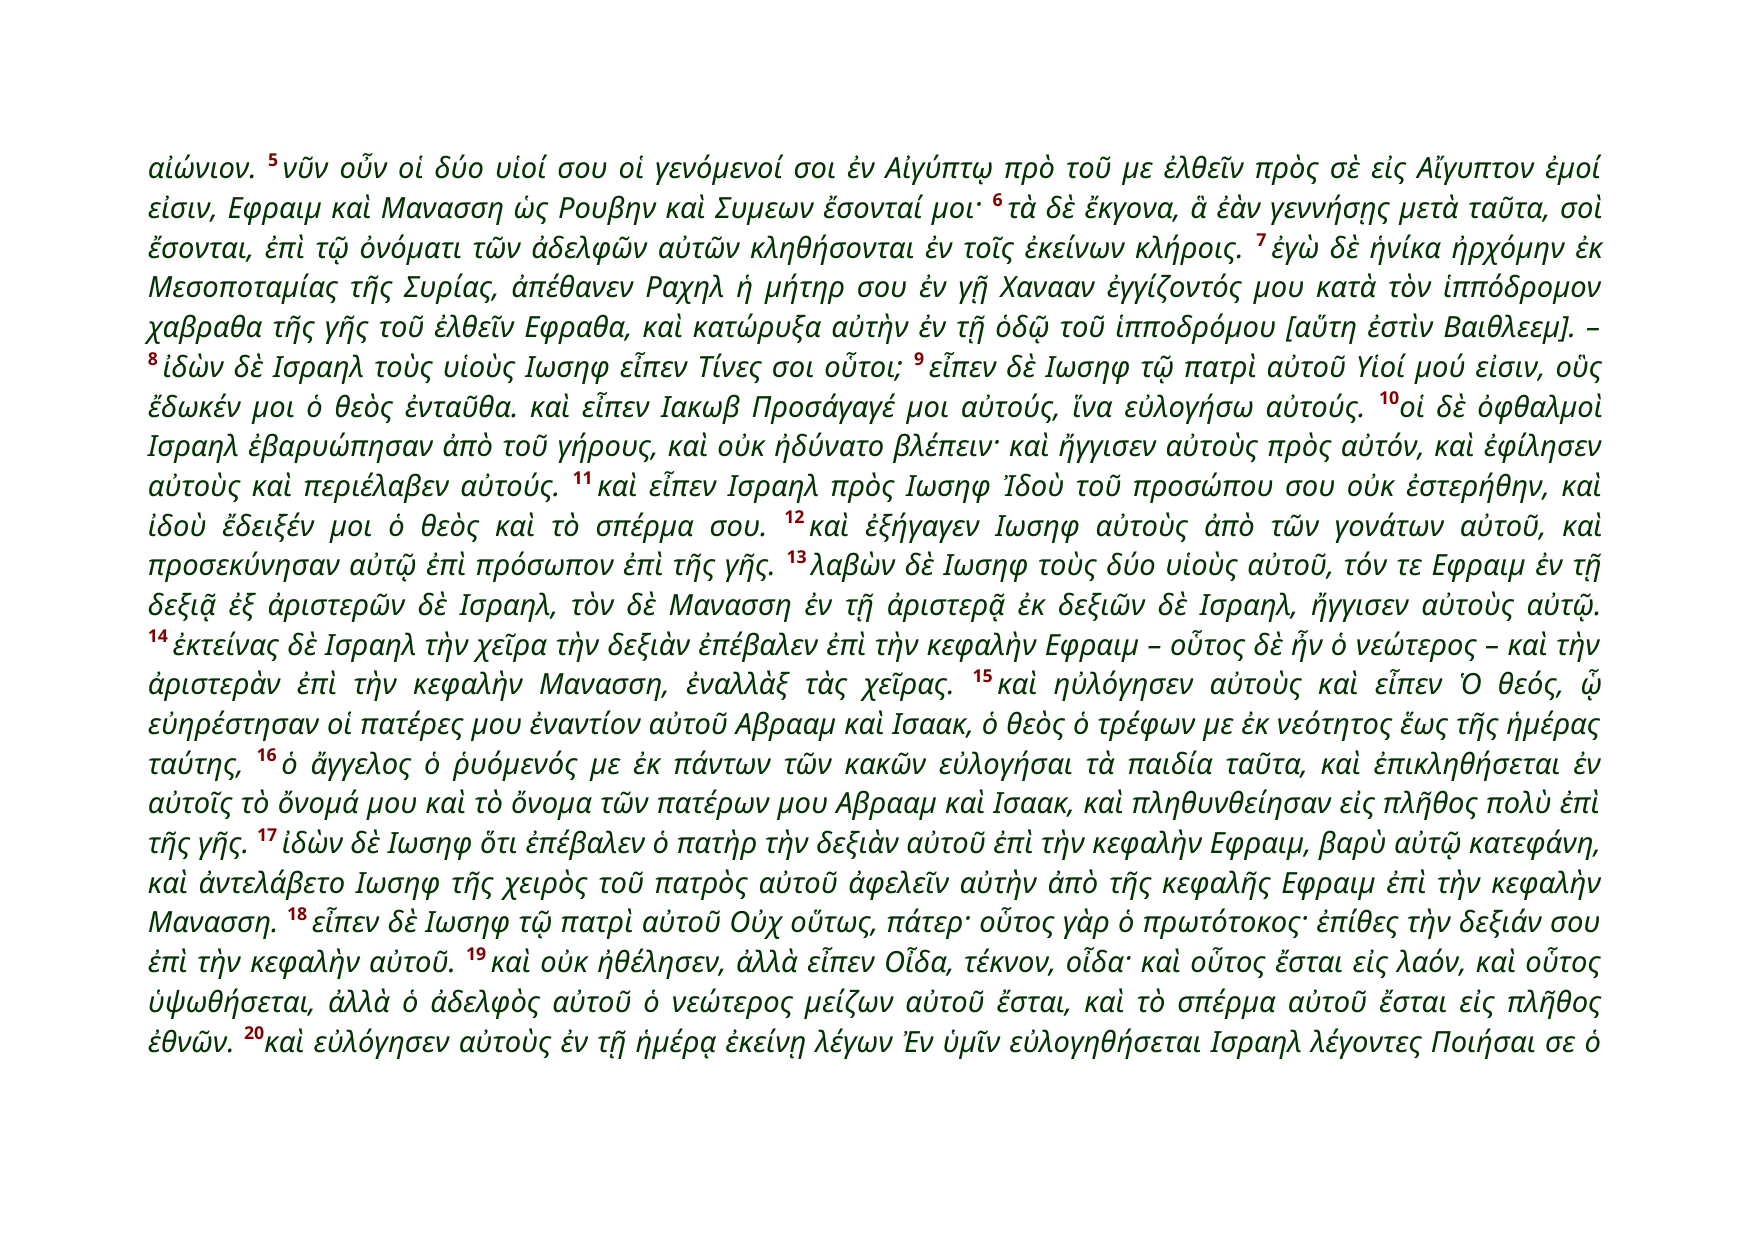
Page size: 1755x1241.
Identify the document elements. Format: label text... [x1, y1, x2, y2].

text αἰώνιον. 5 νῦν οὖν οἱ δύο υἱοί σου οἱ γενόμενοί σοι ἐν Αἰγύπτῳ πρὸ τοῦ με ἐλθεῖν πρὸς σὲ εἰς Αἴγυπτον ἐμοί εἰσιν, Εφραιμ καὶ Μανασση ὡς Ρουβην καὶ Συμεων ἔσονταί μοι· 6 τὰ δὲ ἔκγονα, ἃ ἐὰν γεννήσῃς μετὰ ταῦτα, σοὶ ἔσονται, ἐπὶ τῷ ὀνόματι τῶν ἀδελφῶν αὐτῶν κληθήσονται ἐν τοῖς ἐκείνων κλήροις. 7 ἐγὼ δὲ ἡνίκα ἠρχόμην ἐκ Μεσοποταμίας τῆς Συρίας, ἀπέθανεν Ραχηλ ἡ μήτηρ σου ἐν γῇ Χανααν ἐγγίζοντός μου κατὰ τὸν ἱππόδρομον χαβραθα τῆς γῆς τοῦ ἐλθεῖν Εφραθα, καὶ κατώρυξα αὐτὴν ἐν τῇ ὁδῷ τοῦ ἱπποδρόμου [αὕτη ἐστὶν Βαιθλεεμ]. – 8 ἰδὼν δὲ Ισραηλ τοὺς υἱοὺς Ιωσηφ εἶπεν Τίνες σοι οὗτοι; 9 εἶπεν δὲ Ιωσηφ τῷ πατρὶ αὐτοῦ Υἱοί μού εἰσιν, οὓς ἔδωκέν μοι ὁ θεὸς ἐνταῦθα. καὶ εἶπεν Ιακωβ Προσάγαγέ μοι αὐτούς, ἵνα εὐλογήσω αὐτούς. 10οἱ δὲ ὀφθαλμοὶ Ισραηλ ἐβαρυώπησαν ἀπὸ τοῦ γήρους, καὶ οὐκ ἠδύνατο βλέπειν· καὶ ἤγγισεν αὐτοὺς πρὸς αὐτόν, καὶ ἐφίλησεν αὐτοὺς καὶ περιέλαβεν αὐτούς. 11 καὶ εἶπεν Ισραηλ πρὸς Ιωσηφ Ἰδοὺ τοῦ προσώπου σου οὐκ ἐστερήθην, καὶ ἰδοὺ ἔδειξέν μοι ὁ θεὸς καὶ τὸ σπέρμα σου. 12 καὶ ἐξήγαγεν Ιωσηφ αὐτοὺς ἀπὸ τῶν γονάτων αὐτοῦ, καὶ προσεκύνησαν αὐτῷ ἐπὶ πρόσωπον ἐπὶ τῆς γῆς. 13 λαβὼν δὲ Ιωσηφ τοὺς δύο υἱοὺς αὐτοῦ, τόν τε Εφραιμ ἐν τῇ δεξιᾷ ἐξ ἀριστερῶν δὲ Ισραηλ, τὸν δὲ Μανασση ἐν τῇ ἀριστερᾷ ἐκ δεξιῶν δὲ Ισραηλ, ἤγγισεν αὐτοὺς αὐτῷ. 14 ἐκτείνας δὲ Ισραηλ τὴν χεῖρα τὴν δεξιὰν ἐπέβαλεν ἐπὶ τὴν κεφαλὴν Εφραιμ – οὗτος δὲ ἦν ὁ νεώτερος – καὶ τὴν ἀριστερὰν ἐπὶ τὴν κεφαλὴν Μανασση, ἐναλλὰξ τὰς χεῖρας. 15 καὶ ηὐλόγησεν αὐτοὺς καὶ εἶπεν Ὁ θεός, ᾧ εὐηρέστησαν οἱ πατέρες μου ἐναντίον αὐτοῦ Αβρααμ καὶ Ισαακ, ὁ θεὸς ὁ τρέφων με ἐκ νεότητος ἕως τῆς ἡμέρας ταύτης, 16 ὁ ἄγγελος ὁ ῥυόμενός με ἐκ πάντων τῶν κακῶν εὐλογήσαι τὰ παιδία ταῦτα, καὶ ἐπικληθήσεται ἐν αὐτοῖς τὸ ὄνομά μου καὶ τὸ ὄνομα τῶν πατέρων μου Αβρααμ καὶ Ισαακ, καὶ πληθυνθείησαν εἰς πλῆθος πολὺ ἐπὶ τῆς γῆς. 17 ἰδὼν δὲ Ιωσηφ ὅτι ἐπέβαλεν ὁ πατὴρ τὴν δεξιὰν αὐτοῦ ἐπὶ τὴν κεφαλὴν Εφραιμ, βαρὺ αὐτῷ κατεφάνη, καὶ ἀντελάβετο Ιωσηφ τῆς χειρὸς τοῦ πατρὸς αὐτοῦ ἀφελεῖν αὐτὴν ἀπὸ τῆς κεφαλῆς Εφραιμ ἐπὶ τὴν κεφαλὴν Μανασση. 18 εἶπεν δὲ Ιωσηφ τῷ πατρὶ αὐτοῦ Οὐχ οὕτως, πάτερ· οὗτος γὰρ ὁ πρωτότοκος· ἐπίθες τὴν δεξιάν σου ἐπὶ τὴν κεφαλὴν αὐτοῦ. 19 καὶ οὐκ ἠθέλησεν, ἀλλὰ εἶπεν Οἶδα, τέκνον, οἶδα· καὶ οὗτος ἔσται εἰς λαόν, καὶ οὗτος ὑψωθήσεται, ἀλλὰ ὁ ἀδελφὸς αὐτοῦ ὁ νεώτερος μείζων αὐτοῦ ἔσται, καὶ τὸ σπέρμα αὐτοῦ ἔσται εἰς πλῆθος ἐθνῶν. 20καὶ εὐλόγησεν αὐτοὺς ἐν τῇ ἡμέρᾳ ἐκείνῃ λέγων Ἐν ὑμῖν εὐλογηθήσεται Ισραηλ λέγοντες Ποιήσαι σε ὁ [148, 148, 1606, 1061]
